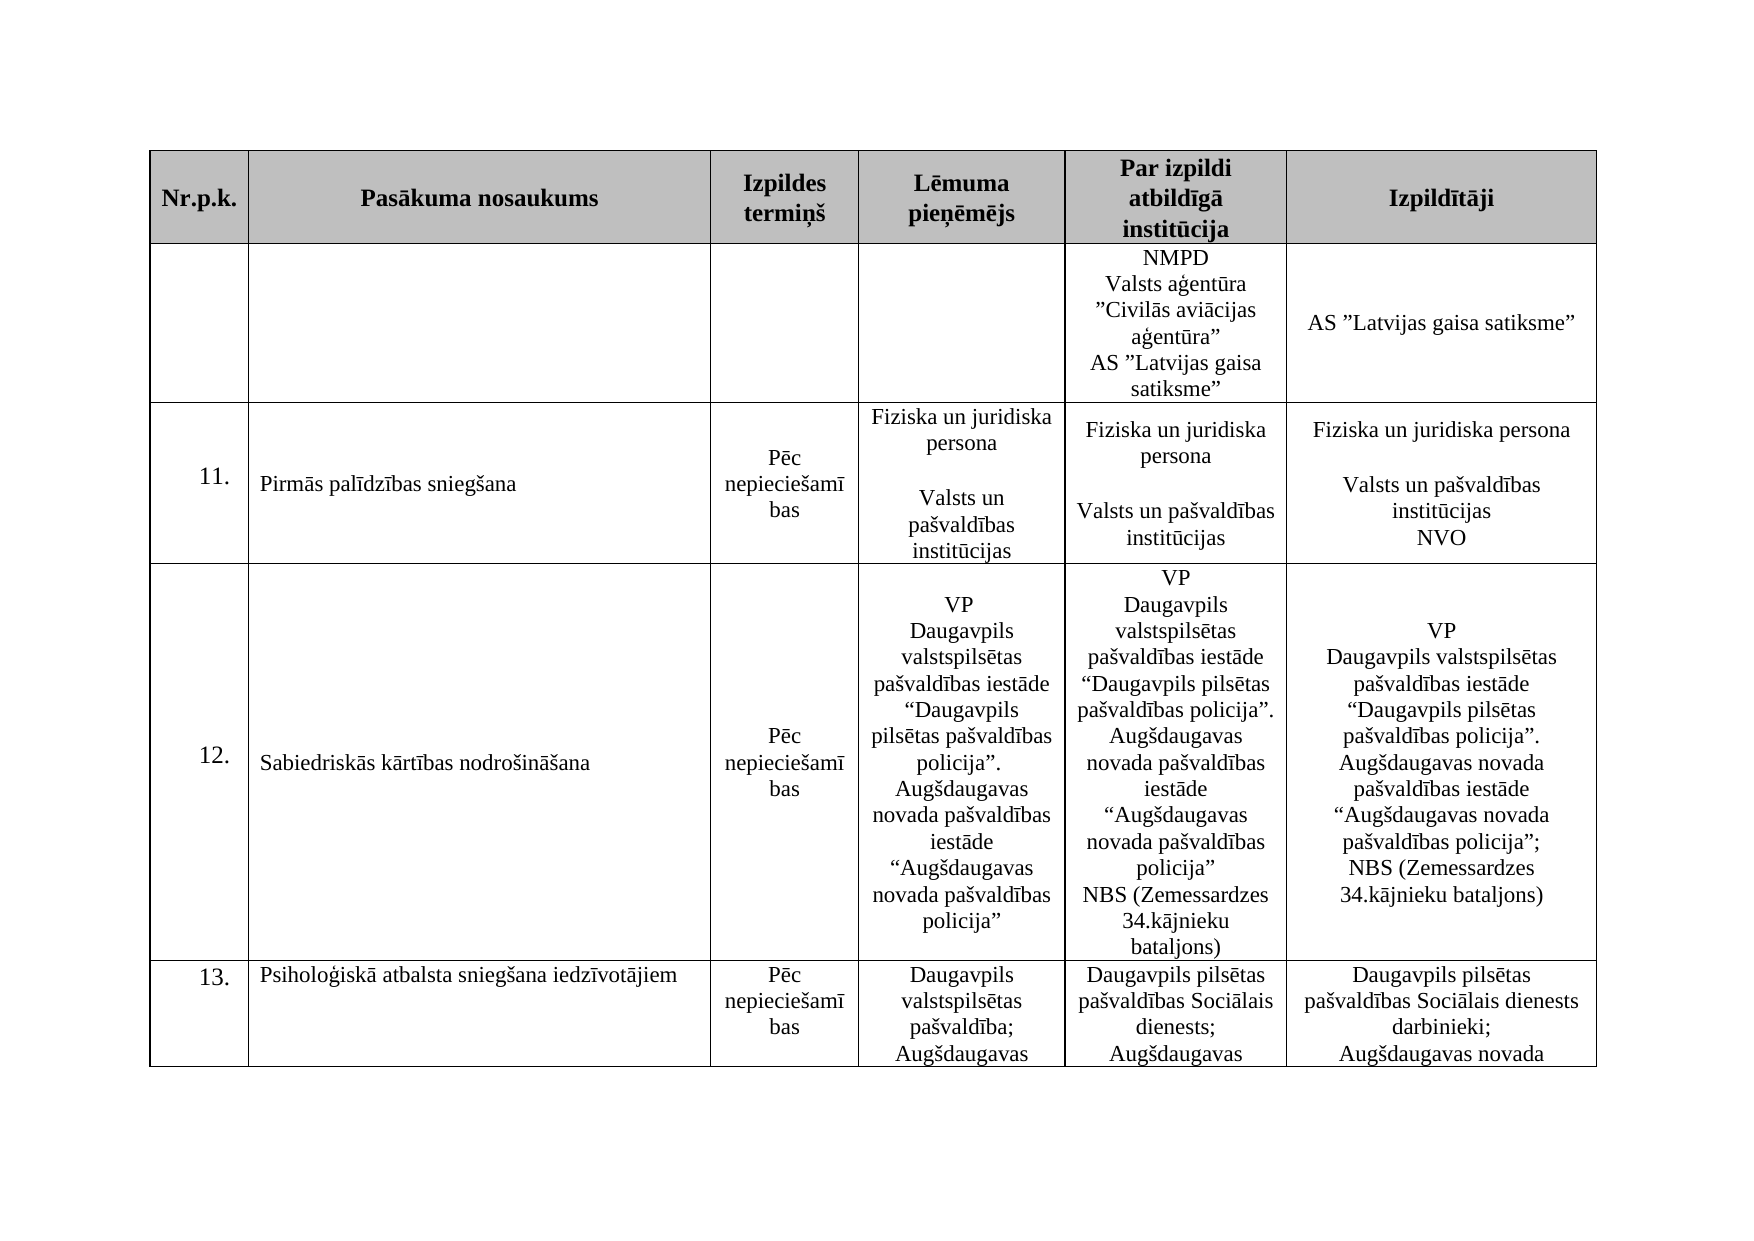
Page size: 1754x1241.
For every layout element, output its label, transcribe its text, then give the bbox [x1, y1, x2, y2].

table_cell Daugavpils valstspilsētas pašvaldība; Augšdaugavas [859, 961, 1064, 1066]
table_cell AS ”Latvijas gaisa satiksme” [1287, 244, 1596, 402]
table_cell Pēc nepieciešamības [711, 564, 858, 960]
table_cell Pirmās palīdzības sniegšana [249, 403, 710, 563]
table_cell Fiziska un juridiska persona Valsts un pašvaldības institūcijas NVO [1287, 403, 1596, 563]
table_cell Fiziska un juridiska persona Valsts un pašvaldības institūcijas [859, 403, 1064, 563]
table_cell VP Daugavpils valstspilsētas pašvaldības iestāde “Daugavpils pilsētas pašvaldības policija”. Augšdaugavas novada pašvaldības iestāde “Augšdaugavas novada pašvaldības policija” [859, 564, 1064, 960]
table_cell [151, 403, 248, 563]
table_cell NMPD Valsts aģentūra ”Civilās aviācijas aģentūra” AS ”Latvijas gaisa satiksme” [1066, 244, 1286, 402]
table_cell [249, 244, 710, 402]
table_cell [711, 244, 858, 402]
table_header Izpildes termiņš [711, 151, 858, 243]
table_cell [151, 961, 248, 1066]
table_header Par izpildi atbildīgā institūcija [1066, 151, 1286, 243]
table_cell Pēc nepieciešamības [711, 961, 858, 1066]
table_cell [151, 564, 248, 960]
table_cell Daugavpils pilsētas pašvaldības Sociālais dienests darbinieki; Augšdaugavas novada [1287, 961, 1596, 1066]
table_header Lēmuma pieņēmējs [859, 151, 1064, 243]
table_cell Sabiedriskās kārtības nodrošināšana [249, 564, 710, 960]
table_cell VP Daugavpils valstspilsētas pašvaldības iestāde “Daugavpils pilsētas pašvaldības policija”. Augšdaugavas novada pašvaldības iestāde “Augšdaugavas novada pašvaldības policija” NBS (Zemessardzes 34.kājnieku bataljons) [1066, 564, 1286, 960]
table_cell Daugavpils pilsētas pašvaldības Sociālais dienests; Augšdaugavas [1066, 961, 1286, 1066]
table_cell Fiziska un juridiska persona Valsts un pašvaldības institūcijas [1066, 403, 1286, 563]
table_header Pasākuma nosaukums [249, 151, 710, 243]
table_cell VP Daugavpils valstspilsētas pašvaldības iestāde “Daugavpils pilsētas pašvaldības policija”. Augšdaugavas novada pašvaldības iestāde “Augšdaugavas novada pašvaldības policija”; NBS (Zemessardzes 34.kājnieku bataljons) [1287, 564, 1596, 960]
table_cell Psiholoģiskā atbalsta sniegšana iedzīvotājiem [249, 961, 710, 1066]
table_header Izpildītāji [1287, 151, 1596, 243]
table_cell [859, 244, 1064, 402]
table_cell [151, 244, 248, 402]
table_header Nr.p.k. [151, 151, 248, 243]
table_cell Pēc nepieciešamības [711, 403, 858, 563]
